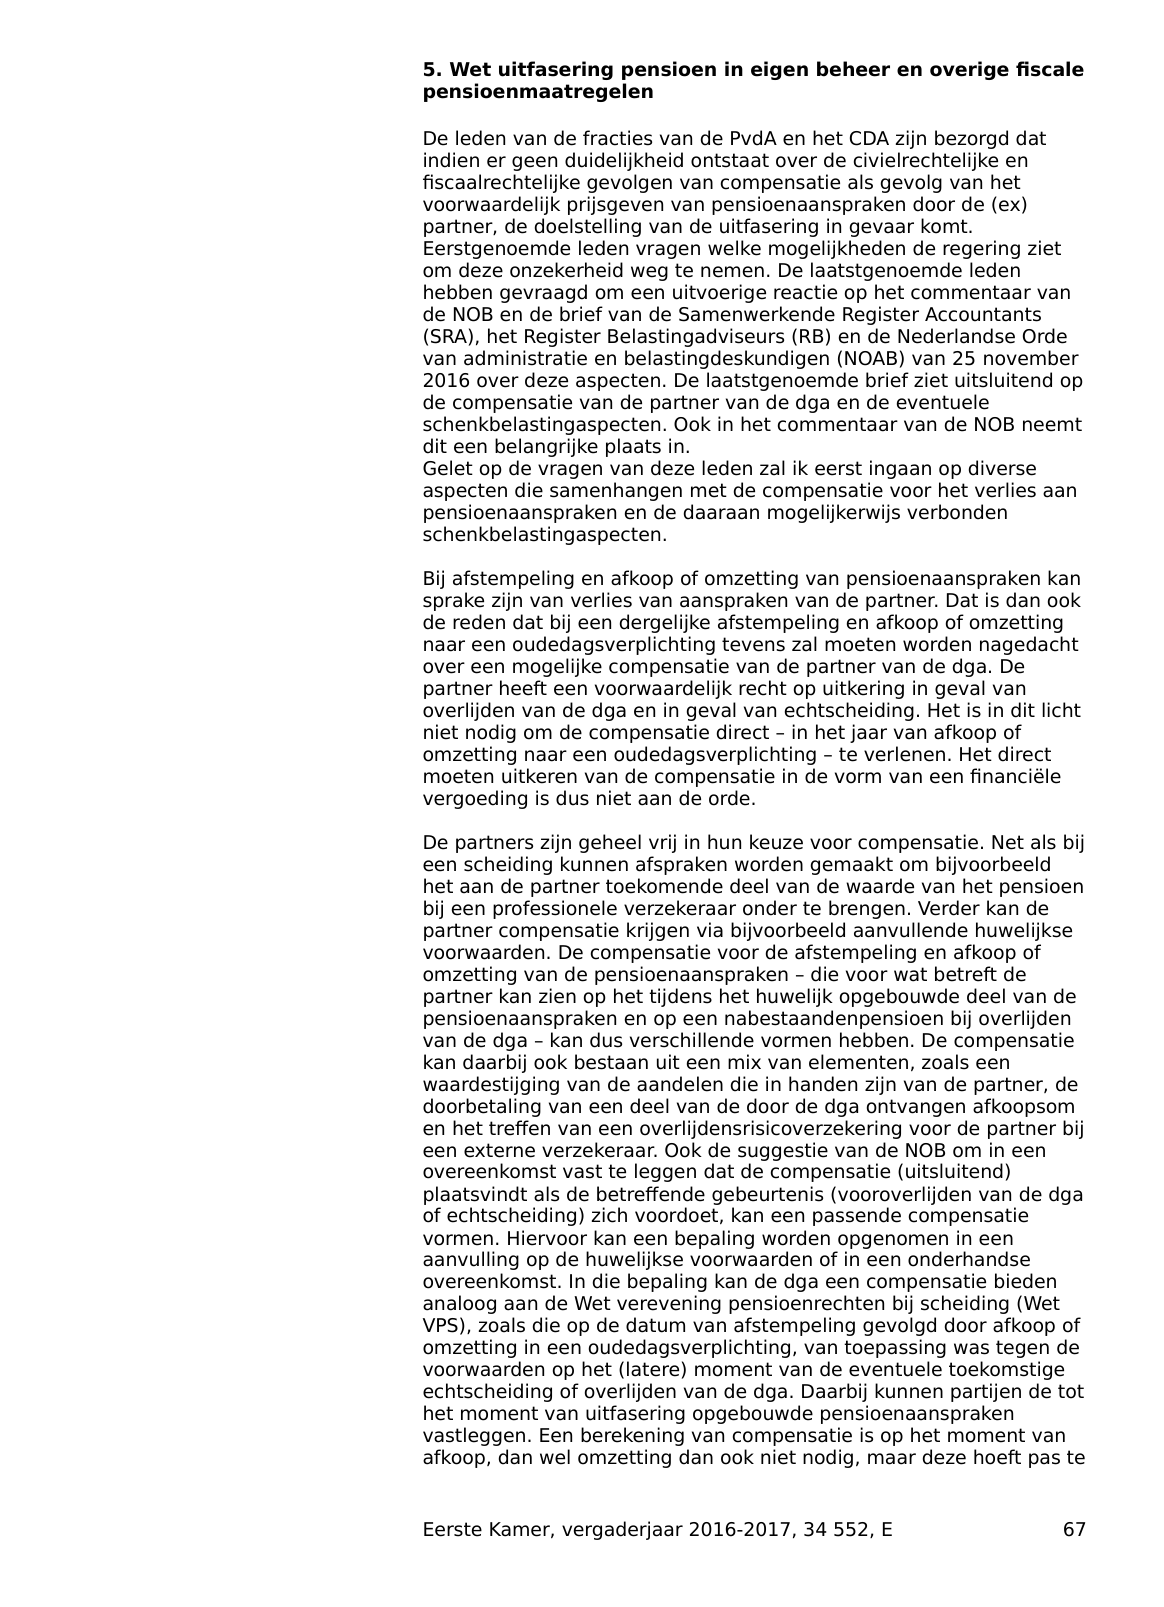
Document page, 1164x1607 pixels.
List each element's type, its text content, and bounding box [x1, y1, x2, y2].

text De partners zijn geheel vrij in hun keuze voor compensatie. Net als bij een scheiding kunnen afspraken worden gemaakt om bijvoorbeeld het aan de partner toekomende deel van de waarde van het pensioen bij een professionele verzekeraar onder te brengen. Verder kan de partner compensatie krijgen via bijvoorbeeld aanvullende huwelijkse voorwaarden. De compensatie voor de afstempeling en afkoop of omzetting van de pensioenaanspraken – die voor wat betreft de partner kan zien op het tijdens het huwelijk opgebouwde deel van de pensioenaanspraken en op een nabestaandenpensioen bij overlijden van de dga – kan dus verschillende vormen hebben. De compensatie kan daarbij ook bestaan uit een mix van elementen, zoals een waardestijging van de aandelen die in handen zijn van de partner, de doorbetaling van een deel van de door de dga ontvangen afkoopsom en het treffen van een overlijdensrisicoverzekering voor de partner bij een externe verzekeraar. Ook de suggestie van de NOB om in een overeenkomst vast te leggen dat de compensatie (uitsluitend) plaatsvindt als de betreffende gebeurtenis (vooroverlijden van de dga of echtscheiding) zich voordoet, kan een passende compensatie vormen. Hiervoor kan een bepaling worden opgenomen in een aanvulling op de huwelijkse voorwaarden of in een onderhandse overeenkomst. In die bepaling kan de dga een compensatie bieden analoog aan de Wet verevening pensioenrechten bij scheiding (Wet VPS), zoals die op de datum van afstempeling gevolgd door afkoop of omzetting in een oudedagsverplichting, van toepassing was tegen de voorwaarden op het (latere) moment van de eventuele toekomstige echtscheiding of overlijden van de dga. Daarbij kunnen partijen de tot het moment van uitfasering opgebouwde pensioenaanspraken vastleggen. Een berekening van compensatie is op het moment van afkoop, dan wel omzetting dan ook niet nodig, maar deze hoeft pas te [422, 832, 1087, 1469]
text Bij afstempeling en afkoop of omzetting van pensioenaanspraken kan sprake zijn van verlies van aanspraken van de partner. Dat is dan ook de reden dat bij een dergelijke afstempeling en afkoop of omzetting naar een oudedagsverplichting tevens zal moeten worden nagedacht over een mogelijke compensatie van de partner van de dga. De partner heeft een voorwaardelijk recht op uitkering in geval van overlijden van de dga en in geval van echtscheiding. Het is in dit licht niet nodig om de compensatie direct – in het jaar van afkoop of omzetting naar een oudedagsverplichting – te verlenen. Het direct moeten uitkeren van de compensatie in de vorm van een financiële vergoeding is dus niet aan de orde. [422, 568, 1087, 809]
text De leden van de fracties van de PvdA en het CDA zijn bezorgd dat indien er geen duidelijkheid ontstaat over de civielrechtelijke en fiscaalrechtelijke gevolgen van compensatie als gevolg van het voorwaardelijk prijsgeven van pensioenaanspraken door de (ex) partner, de doelstelling van de uitfasering in gevaar komt. Eerstgenoemde leden vragen welke mogelijkheden de regering ziet om deze onzekerheid weg te nemen. De laatstgenoemde leden hebben gevraagd om een uitvoerige reactie op het commentaar van de NOB en de brief van de Samenwerkende Register Accountants (SRA), het Register Belastingadviseurs (RB) en de Nederlandse Orde van administratie en belastingdeskundigen (NOAB) van 25 november 2016 over deze aspecten. De laatstgenoemde brief ziet uitsluitend op de compensatie van de partner van de dga en de eventuele schenkbelastingaspecten. Ook in het commentaar van de NOB neemt dit een belangrijke plaats in. [422, 128, 1087, 458]
subtitle 5. Wet uitfasering pensioen in eigen beheer en overige fiscale pensioenmaatregelen [422, 59, 1087, 103]
text Gelet op de vragen van deze leden zal ik eerst ingaan op diverse aspecten die samenhangen met de compensatie voor het verlies aan pensioenaanspraken en de daaraan mogelijkerwijs verbonden schenkbelastingaspecten. [422, 458, 1087, 546]
